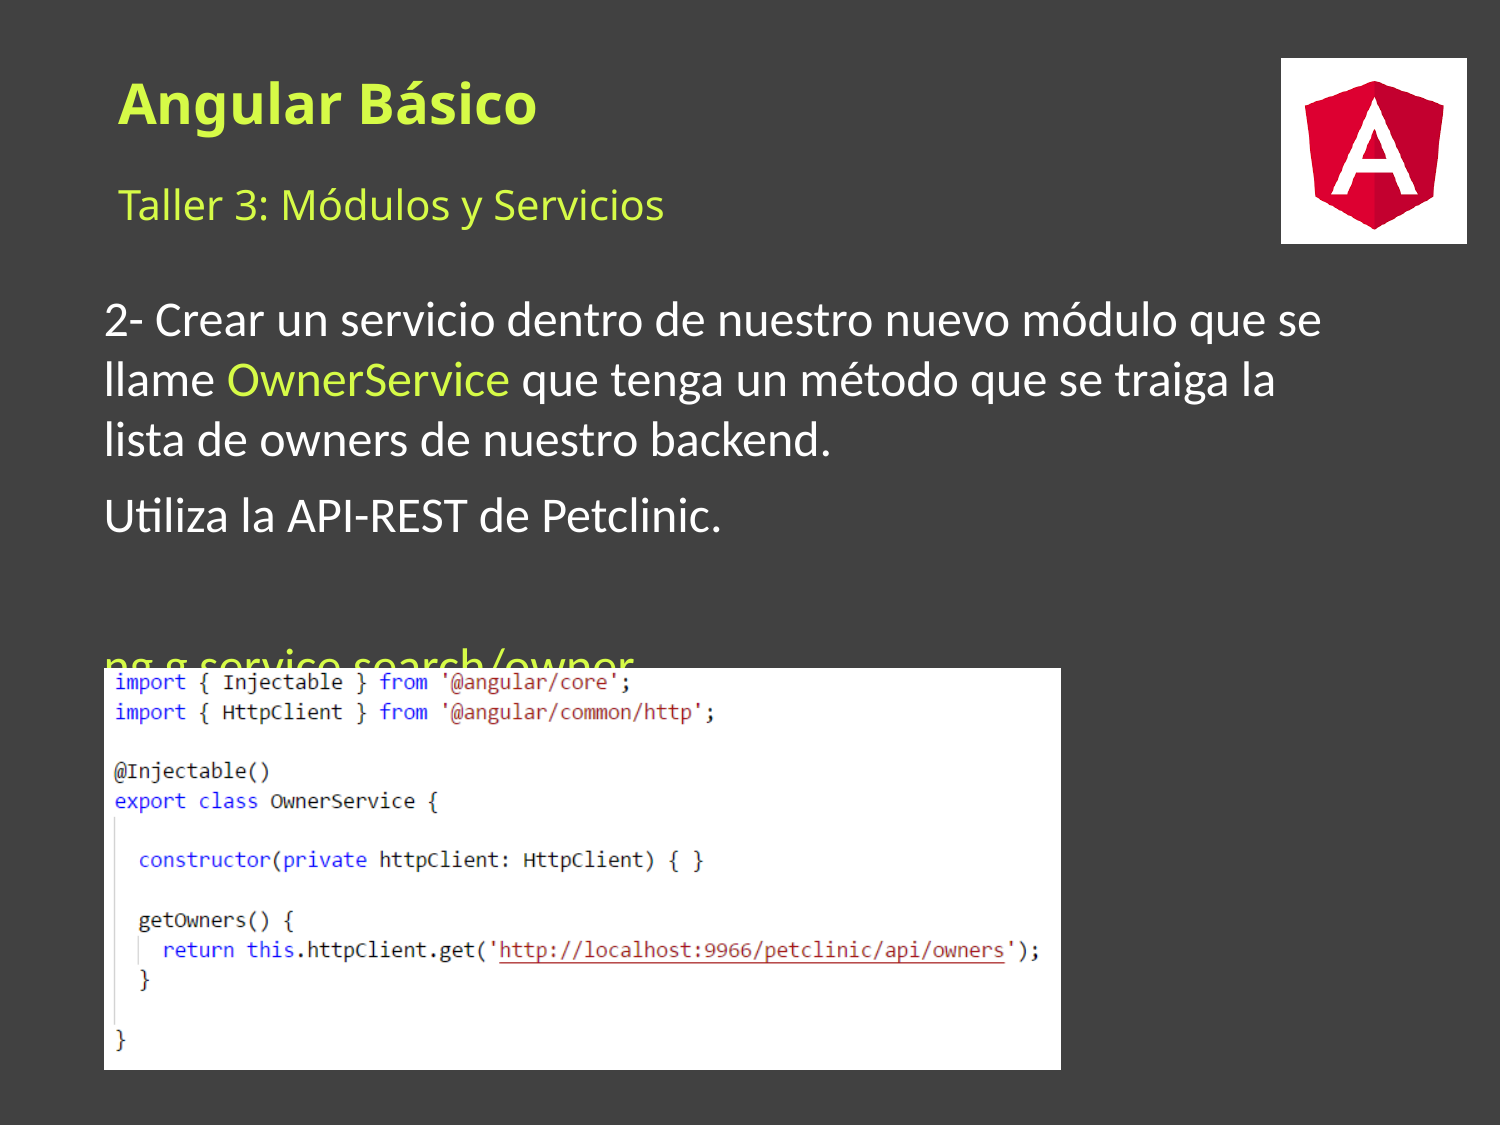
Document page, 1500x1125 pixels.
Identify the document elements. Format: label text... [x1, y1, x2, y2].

list Taller 3: Módulos y Servicios [103, 163, 1282, 244]
title Angular Básico [103, 59, 1282, 144]
list 2- Crear un servicio dentro de nuestro nuevo módulo que se llame OwnerService que tenga un método que se traiga la lista de owners de nuestro backend. Utiliza la API-REST de Petclinic. ng g service search/owner [88, 278, 1383, 993]
picture [104, 668, 1061, 1071]
picture [1281, 58, 1467, 244]
